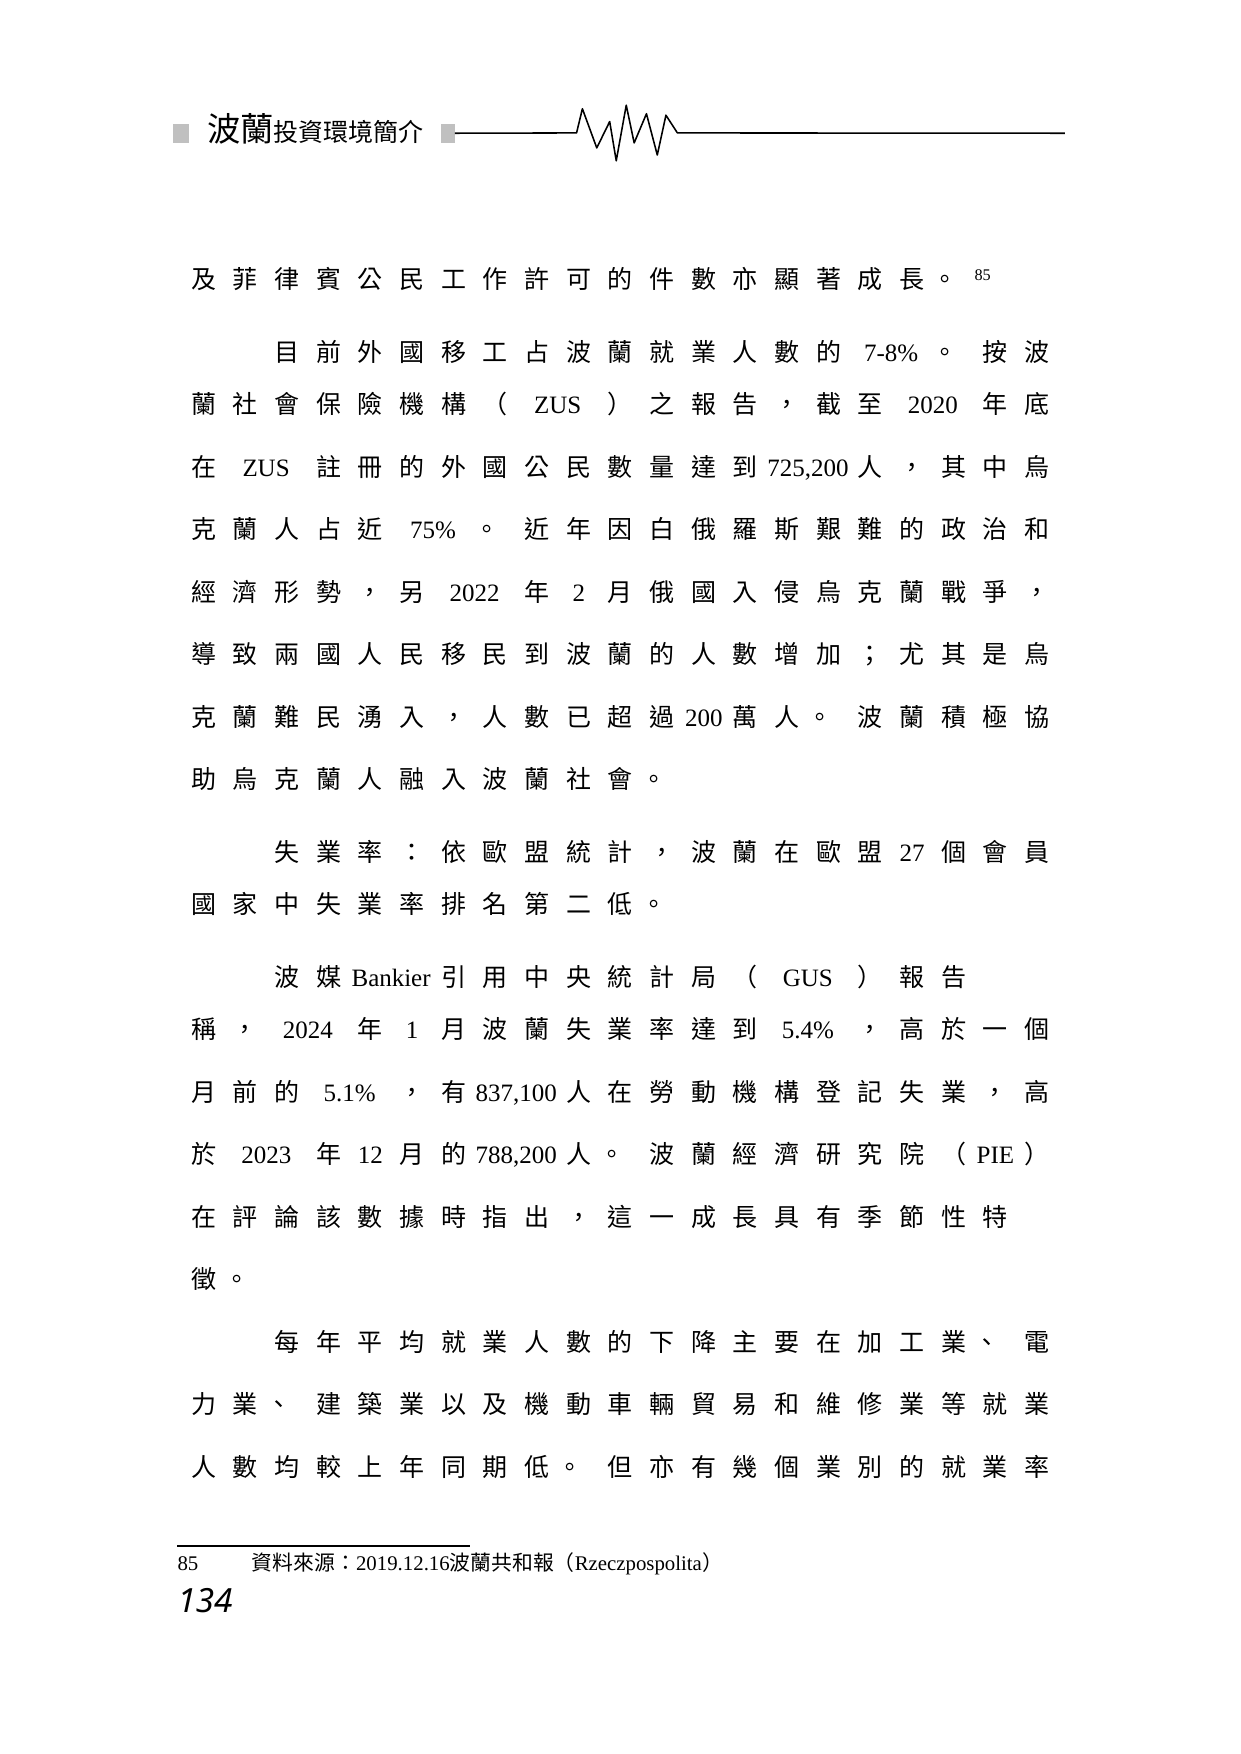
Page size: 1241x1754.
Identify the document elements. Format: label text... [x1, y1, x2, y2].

text 每年平均就業人數的下降主要在加工業、電力業、建築業以及機動車輛貿易和維修業等就業人數均較上年同期低。但亦有幾個業別的就業率 [183, 1299, 1058, 1486]
text 波媒Bankier引用中央統計局（GUS）報告稱，2024年1月波蘭失業率達到5.4%，高於一個月前的5.1%，有837,100人在勞動機構登記失業，高於2023年12月的788,200人。波蘭經濟研究院（PIE）在評論該數據時指出，這一成長具有季節性特徵。 [183, 924, 1058, 1299]
text 資料來源：2019.12.16波蘭共和報（Rzeczpospolita） [177, 1547, 1063, 1577]
text 及菲律賓公民工作許可的件數亦顯著成長。 [183, 236, 1058, 299]
text 失業率：依歐盟統計，波蘭在歐盟27個會員國家中失業率排名第二低。 [183, 799, 1058, 924]
text 目前外國移工占波蘭就業人數的7-8%。按波蘭社會保險機構（ZUS）之報告，截至2020年底在ZUS註冊的外國公民數量達到725,200人，其中烏克蘭人占近75%。近年因白俄羅斯艱難的政治和經濟形勢，另2022年2月俄國入侵烏克蘭戰爭，導致兩國人民移民到波蘭的人數增加；尤其是烏克蘭難民湧入，人數已超過200萬人。波蘭積極協助烏克蘭人融入波蘭社會。 [183, 299, 1058, 799]
